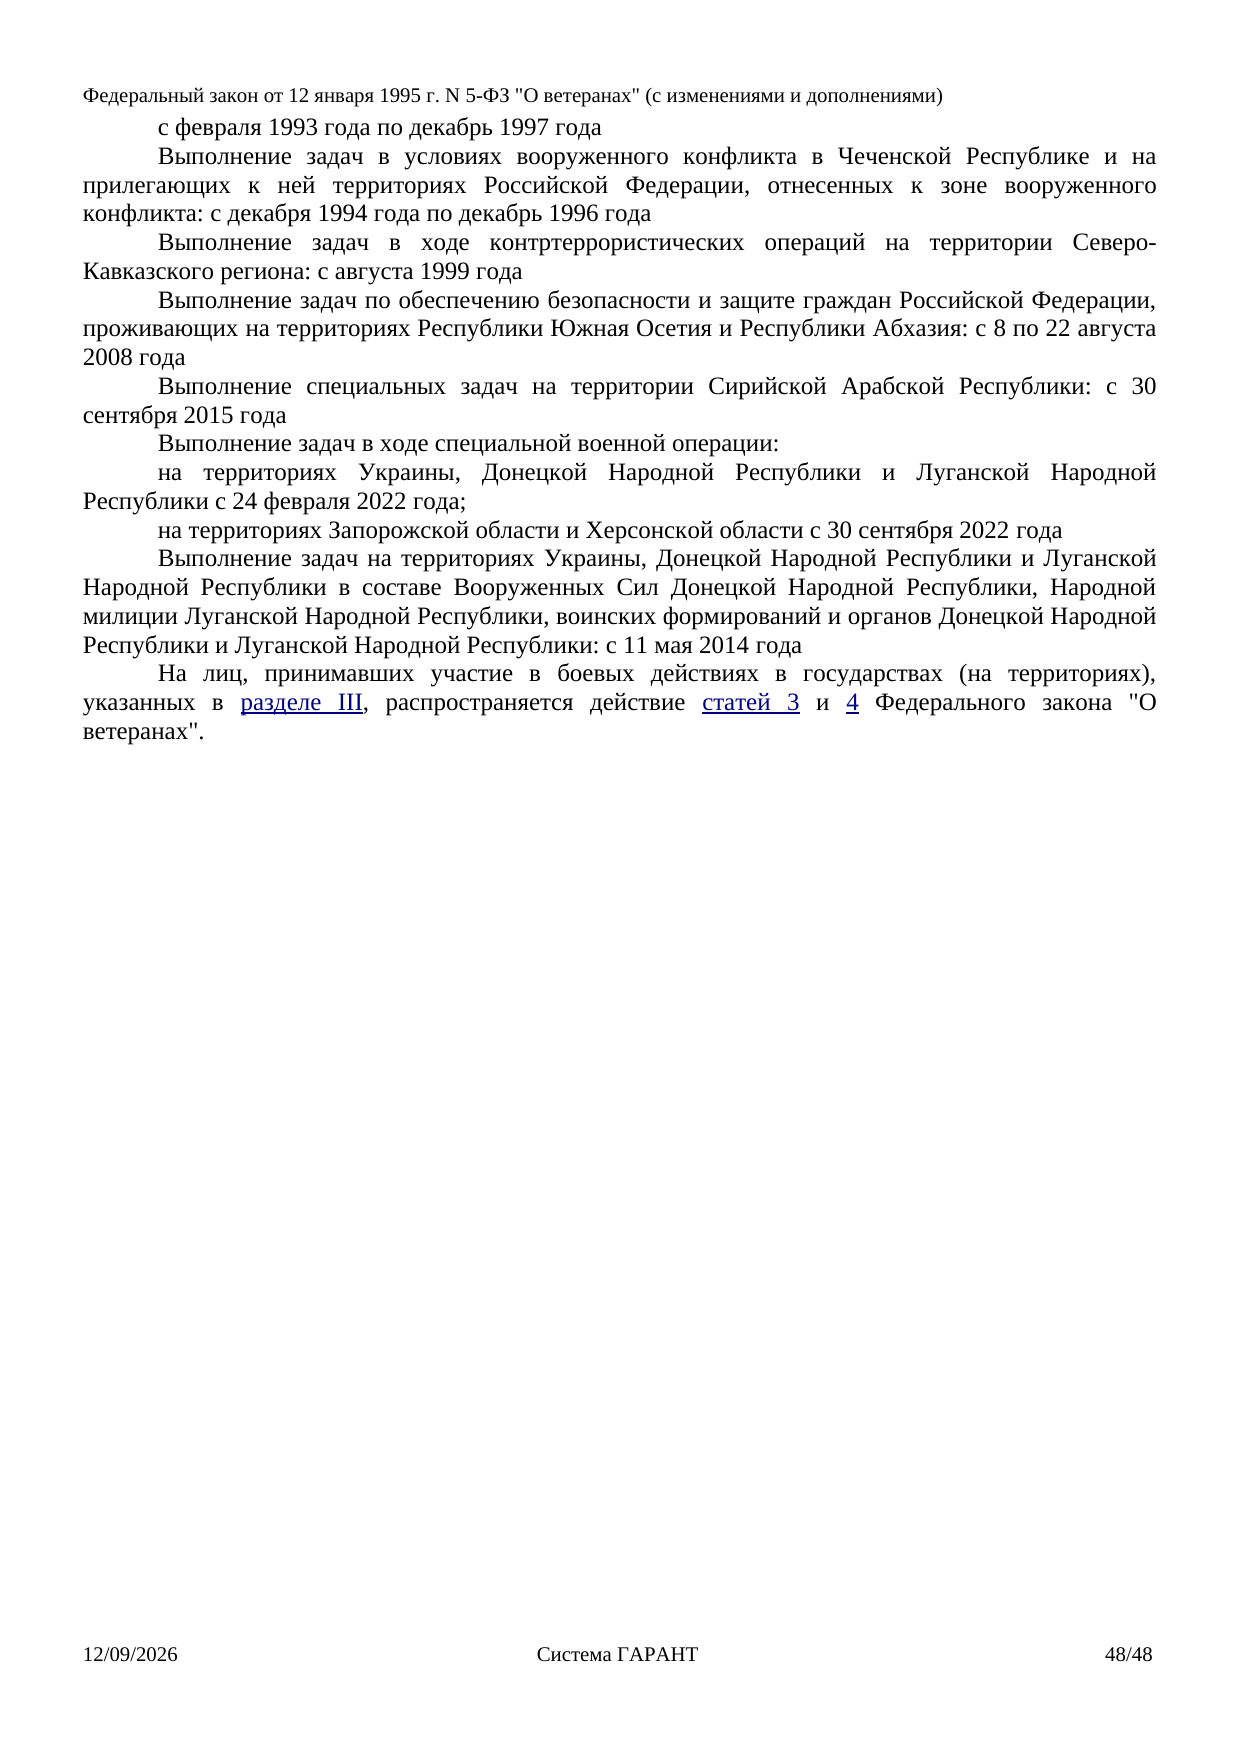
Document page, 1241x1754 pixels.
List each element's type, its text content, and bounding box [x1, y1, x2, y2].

text Выполнение задач в условиях вооруженного конфликта в Чеченской Республике и на прилегающих к ней территориях Российской Федерации, отнесенных к зоне вооруженного конфликта: с декабря 1994 года по декабрь 1996 года [83, 141, 1157, 227]
text Выполнение задач в ходе контртеррористических операций на территории Северо-Кавказского региона: с августа 1999 года [83, 227, 1157, 285]
text на территориях Украины, Донецкой Народной Республики и Луганской Народной Республики с 24 февраля 2022 года; [83, 457, 1157, 515]
text Выполнение задач в ходе специальной военной операции: [83, 428, 1157, 457]
text с февраля 1993 года по декабрь 1997 года [83, 112, 1157, 141]
text Выполнение специальных задач на территории Сирийской Арабской Республики: с 30 сентября 2015 года [83, 371, 1157, 428]
text На лиц, принимавших участие в боевых действиях в государствах (на территориях), указанных в разделе III, распространяется действие статей 3 и 4 Федерального закона "О ветеранах". [83, 658, 1157, 745]
text Выполнение задач на территориях Украины, Донецкой Народной Республики и Луганской Народной Республики в составе Вооруженных Сил Донецкой Народной Республики, Народной милиции Луганской Народной Республики, воинских формирований и органов Донецкой Народной Республики и Луганской Народной Республики: с 11 мая 2014 года [83, 543, 1157, 658]
text на территориях Запорожской области и Херсонской области с 30 сентября 2022 года [83, 515, 1157, 543]
text Выполнение задач по обеспечению безопасности и защите граждан Российской Федерации, проживающих на территориях Республики Южная Осетия и Республики Абхазия: с 8 по 22 августа 2008 года [83, 285, 1157, 371]
